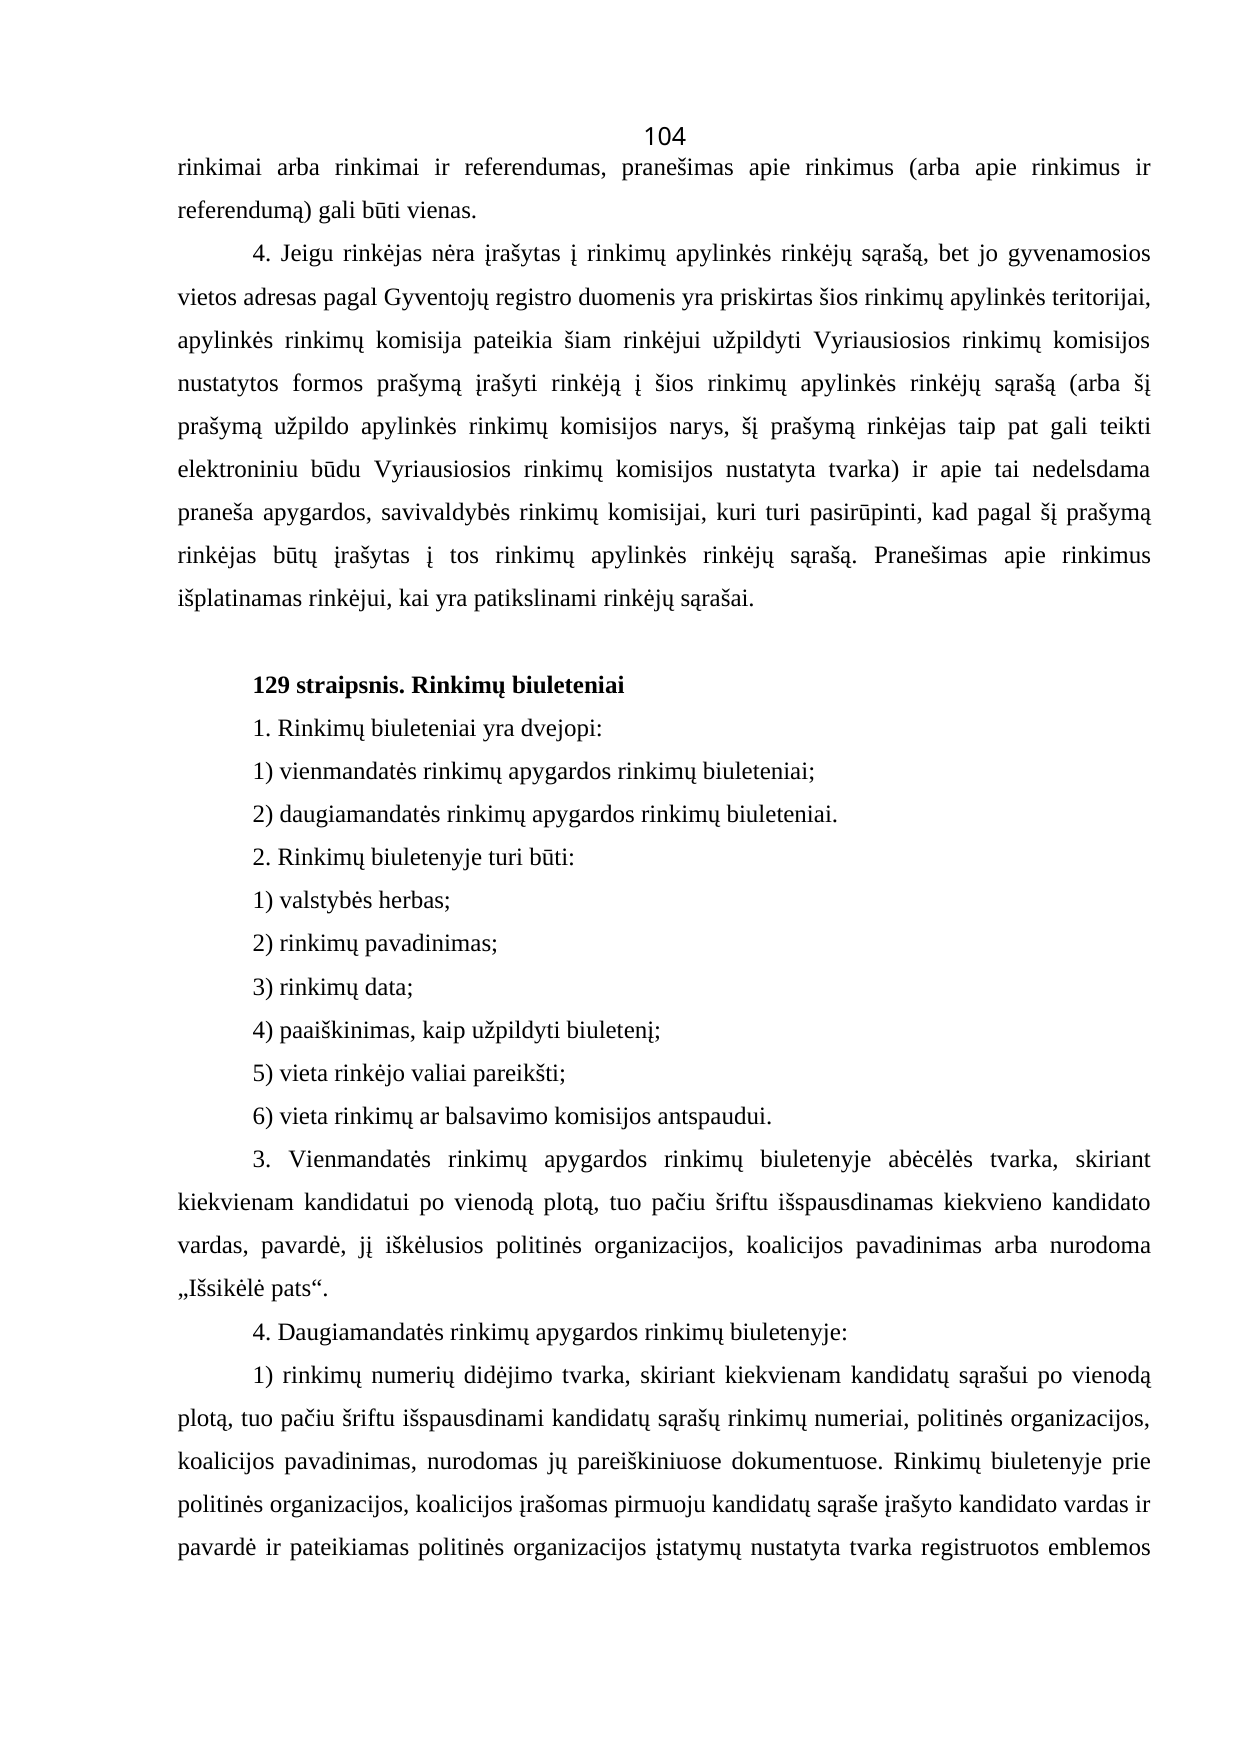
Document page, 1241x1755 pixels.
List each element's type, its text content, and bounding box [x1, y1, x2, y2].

text 1) rinkimų numerių didėjimo tvarka, skiriant kiekvienam kandidatų sąrašui po vienodą plotą, tuo pačiu šriftu išspausdinami kandidatų sąrašų rinkimų numeriai, politinės organizacijos, koalicijos pavadinimas, nurodomas jų pareiškiniuose dokumentuose. Rinkimų biuletenyje prie politinės organizacijos, koalicijos įrašomas pirmuoju kandidatų sąraše įrašyto kandidato vardas ir pavardė ir pateikiamas politinės organizacijos įstatymų nustatyta tvarka registruotos emblemos [177, 1360, 1152, 1561]
text 2) daugiamandatės rinkimų apygardos rinkimų biuleteniai. [177, 799, 1152, 828]
text 6) vieta rinkimų ar balsavimo komisijos antspaudui. [177, 1101, 1152, 1130]
text 3) rinkimų data; [177, 972, 1152, 1000]
text 5) vieta rinkėjo valiai pareikšti; [177, 1058, 1152, 1087]
text 1) vienmandatės rinkimų apygardos rinkimų biuleteniai; [177, 756, 1152, 785]
text 2. Rinkimų biuletenyje turi būti: [177, 842, 1152, 871]
text 4) paaiškinimas, kaip užpildyti biuletenį; [177, 1015, 1152, 1043]
text 1. Rinkimų biuleteniai yra dvejopi: [177, 713, 1152, 742]
text 3. Vienmandatės rinkimų apygardos rinkimų biuletenyje abėcėlės tvarka, skiriant kiekvienam kandidatui po vienodą plotą, tuo pačiu šriftu išspausdinamas kiekvieno kandidato vardas, pavardė, jį iškėlusios politinės organizacijos, koalicijos pavadinimas arba nurodoma „Išsikėlė pats“. [177, 1144, 1152, 1302]
text rinkimai arba rinkimai ir referendumas, pranešimas apie rinkimus (arba apie rinkimus ir referendumą) gali būti vienas. [177, 152, 1152, 224]
text 2) rinkimų pavadinimas; [177, 928, 1152, 957]
text 4. Daugiamandatės rinkimų apygardos rinkimų biuletenyje: [177, 1317, 1152, 1345]
text 129 straipsnis. Rinkimų biuleteniai [177, 670, 1152, 698]
text 4. Jeigu rinkėjas nėra įrašytas į rinkimų apylinkės rinkėjų sąrašą, bet jo gyvenamosios vietos adresas pagal Gyventojų registro duomenis yra priskirtas šios rinkimų apylinkės teritorijai, apylinkės rinkimų komisija pateikia šiam rinkėjui užpildyti Vyriausiosios rinkimų komisijos nustatytos formos prašymą įrašyti rinkėją į šios rinkimų apylinkės rinkėjų sąrašą (arba šį prašymą užpildo apylinkės rinkimų komisijos narys, šį prašymą rinkėjas taip pat gali teikti elektroniniu būdu Vyriausiosios rinkimų komisijos nustatyta tvarka) ir apie tai nedelsdama praneša apygardos, savivaldybės rinkimų komisijai, kuri turi pasirūpinti, kad pagal šį prašymą rinkėjas būtų įrašytas į tos rinkimų apylinkės rinkėjų sąrašą. Pranešimas apie rinkimus išplatinamas rinkėjui, kai yra patikslinami rinkėjų sąrašai. [177, 238, 1152, 612]
text 1) valstybės herbas; [177, 885, 1152, 914]
